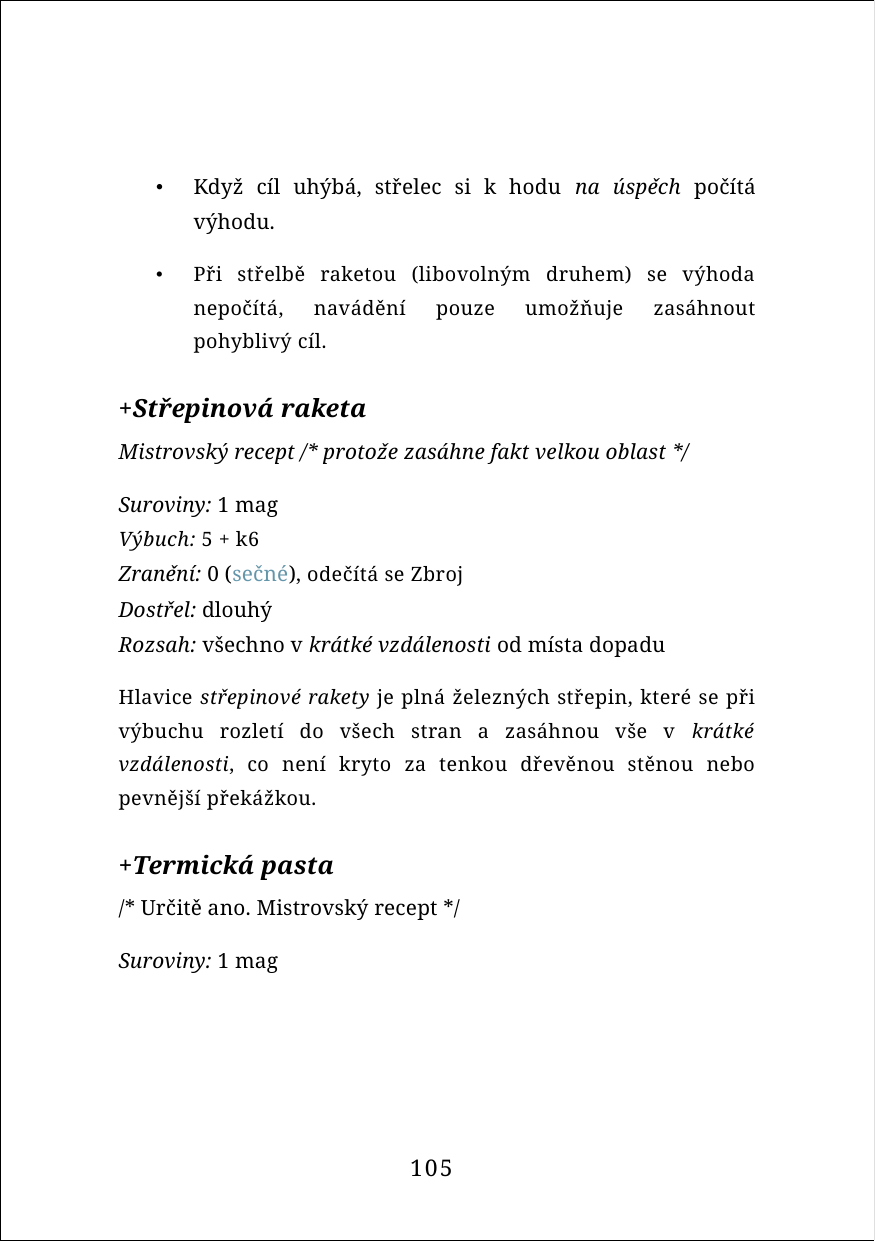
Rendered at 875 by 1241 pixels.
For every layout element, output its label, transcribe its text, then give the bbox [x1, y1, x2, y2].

list Při střelbě raketou (libovolným druhem) se výhoda nepočítá, navádění pouze umožňuje zasáhnout pohyblivý cíl. [156, 261, 756, 355]
text Mistrovský recept /* protože zasáhne fakt velkou oblast */ [118, 437, 756, 465]
subtitle +Střepinová raketa [118, 391, 756, 425]
text Suroviny: 1 mag [118, 947, 756, 975]
text Suroviny: 1 mag Výbuch: 5 + k6 Zranění: 0 (sečné), odečítá se Zbroj Dostřel: dlouhý Rozsah: všechno v krátké vzdálenosti od místa dopadu [118, 490, 756, 659]
text /* Určitě ano. Mistrovský recept */ [118, 893, 756, 922]
text Hlavice střepinové rakety je plná železných střepin, které se při výbuchu rozletí do všech stran a zasáhnou vše v krátké vzdálenosti, co není kryto za tenkou dřevěnou stěnou nebo pevnější překážkou. [118, 683, 756, 811]
list Když cíl uhýbá, střelec si k hodu na úspěch počítá výhodu. [156, 172, 756, 236]
subtitle +Termická pasta [118, 847, 756, 882]
